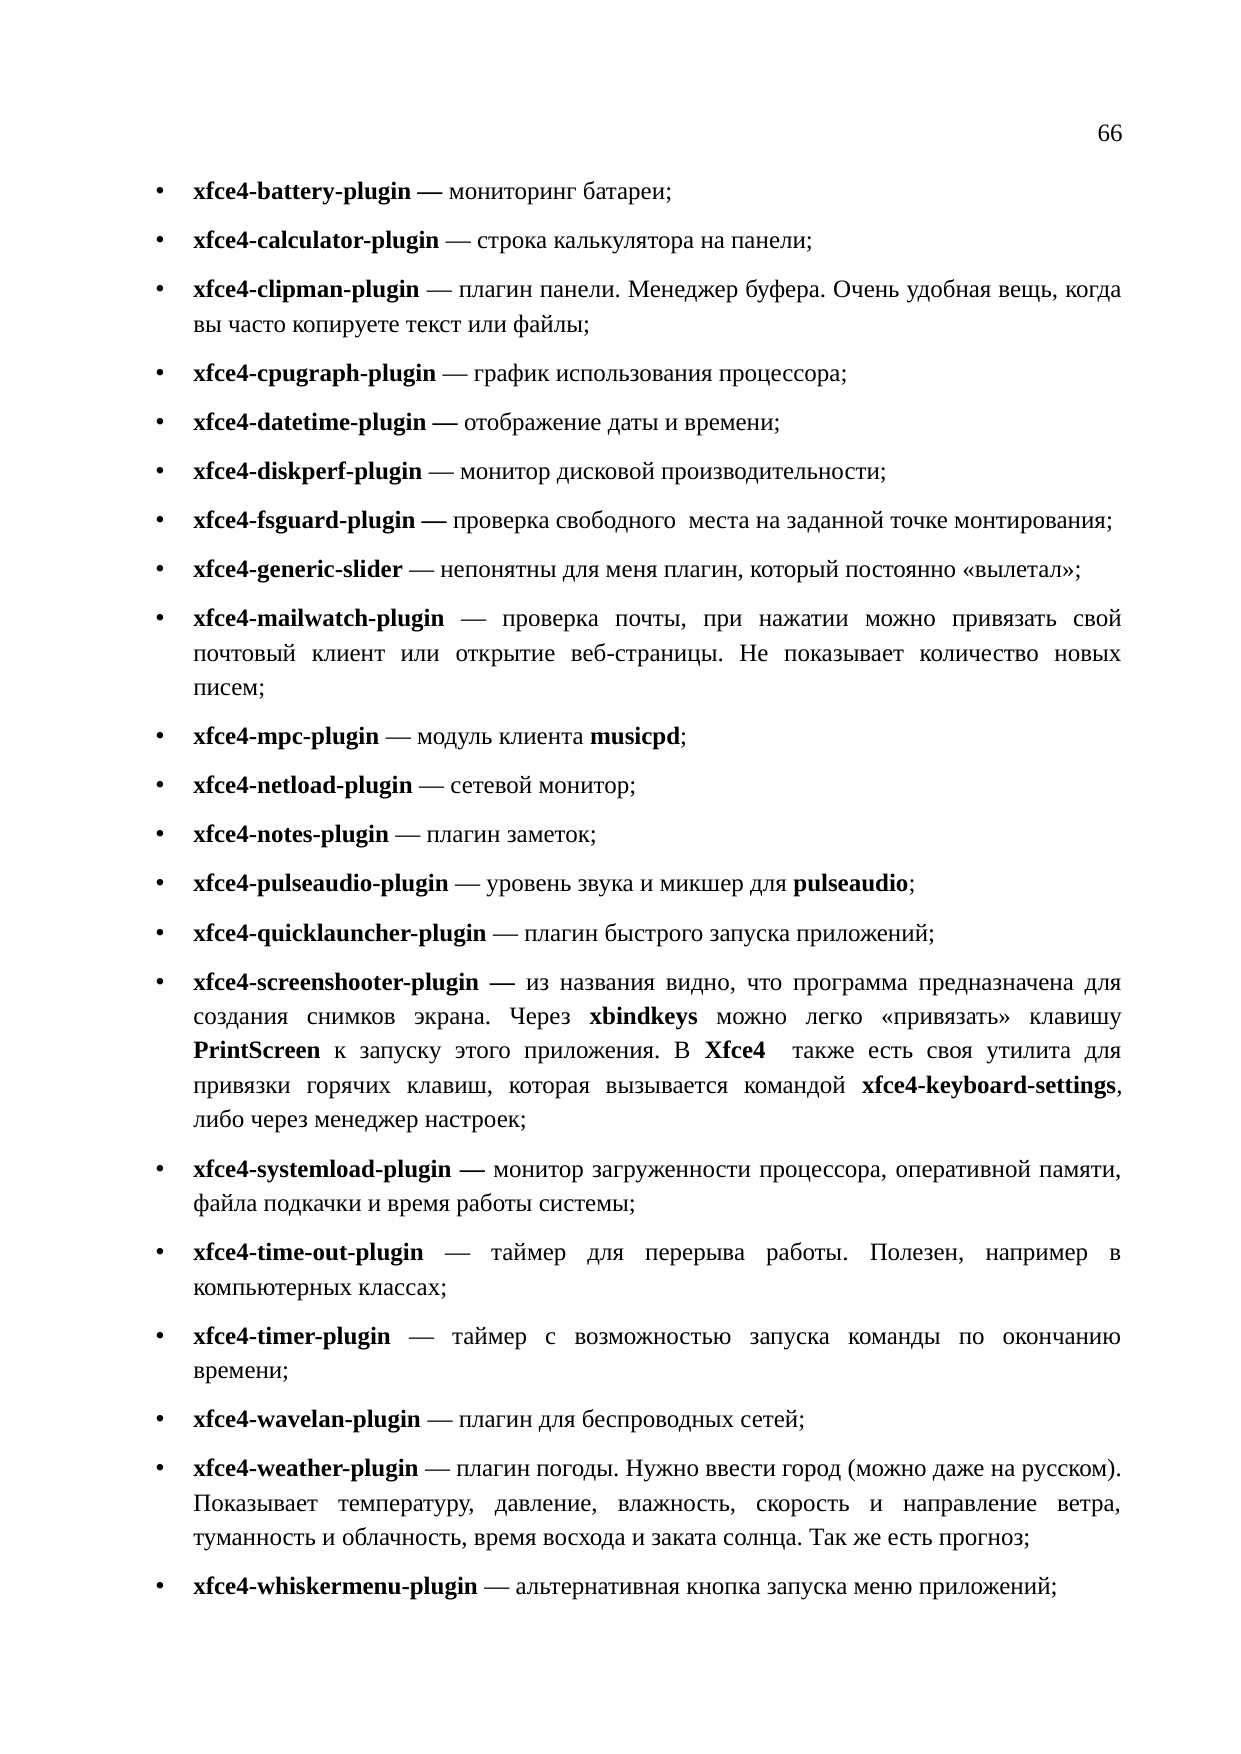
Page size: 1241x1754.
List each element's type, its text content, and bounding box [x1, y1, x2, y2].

list xfce4-mailwatch-plugin — проверка почты, при нажатии можно привязать свой почтовый клиент или открытие веб-страницы. Не показывает количество новых писем; [156, 603, 1122, 701]
list xfce4-datetime-plugin — отображение даты и времени; [156, 407, 1122, 436]
list xfce4-battery-plugin — мониторинг батареи; [156, 176, 1122, 205]
list xfce4-pulseaudio-plugin — уровень звука и микшер для pulseaudio; [156, 868, 1122, 897]
list xfce4-screenshooter-plugin — из названия видно, что программа предназначена для создания снимков экрана. Через xbindkeys можно легко «привязать» клавишу PrintScreen к запуску этого приложения. В Xfce4 также есть своя утилита для привязки горячих клавиш, которая вызывается командой xfce4-keyboard-settings, либо через менеджер настроек; [156, 967, 1122, 1133]
list xfce4-calculator-plugin — строка калькулятора на панели; [156, 225, 1122, 254]
list xfce4-generic-slider — непонятны для меня плагин, который постоянно «вылетал»; [156, 554, 1122, 583]
list xfce4-fsguard-plugin — проверка свободного места на заданной точке монтирования; [156, 505, 1122, 534]
list xfce4-quicklauncher-plugin — плагин быстрого запуска приложений; [156, 918, 1122, 946]
list xfce4-wavelan-plugin — плагин для беспроводных сетей; [156, 1404, 1122, 1433]
list xfce4-notes-plugin — плагин заметок; [156, 819, 1122, 848]
list xfce4-timer-plugin — таймер с возможностью запуска команды по окончанию времени; [156, 1321, 1122, 1384]
list xfce4-cpugraph-plugin — график использования процессора; [156, 358, 1122, 387]
list xfce4-whiskermenu-plugin — альтернативная кнопка запуска меню приложений; [156, 1571, 1122, 1600]
list xfce4-weather-plugin — плагин погоды. Нужно ввести город (можно даже на русском). Показывает температуру, давление, влажность, скорость и направление ветра, туманность и облачность, время восхода и заката солнца. Так же есть прогноз; [156, 1453, 1122, 1551]
list xfce4-mpc-plugin — модуль клиента musicpd; [156, 721, 1122, 750]
list xfce4-time-out-plugin — таймер для перерыва работы. Полезен, например в компьютерных классах; [156, 1237, 1122, 1300]
list xfce4-netload-plugin — сетевой монитор; [156, 770, 1122, 799]
list xfce4-diskperf-plugin — монитор дисковой производительности; [156, 456, 1122, 485]
list xfce4-systemload-plugin — монитор загруженности процессора, оперативной памяти, файла подкачки и время работы системы; [156, 1154, 1122, 1217]
list xfce4-clipman-plugin — плагин панели. Менеджер буфера. Очень удобная вещь, когда вы часто копируете текст или файлы; [156, 274, 1122, 338]
